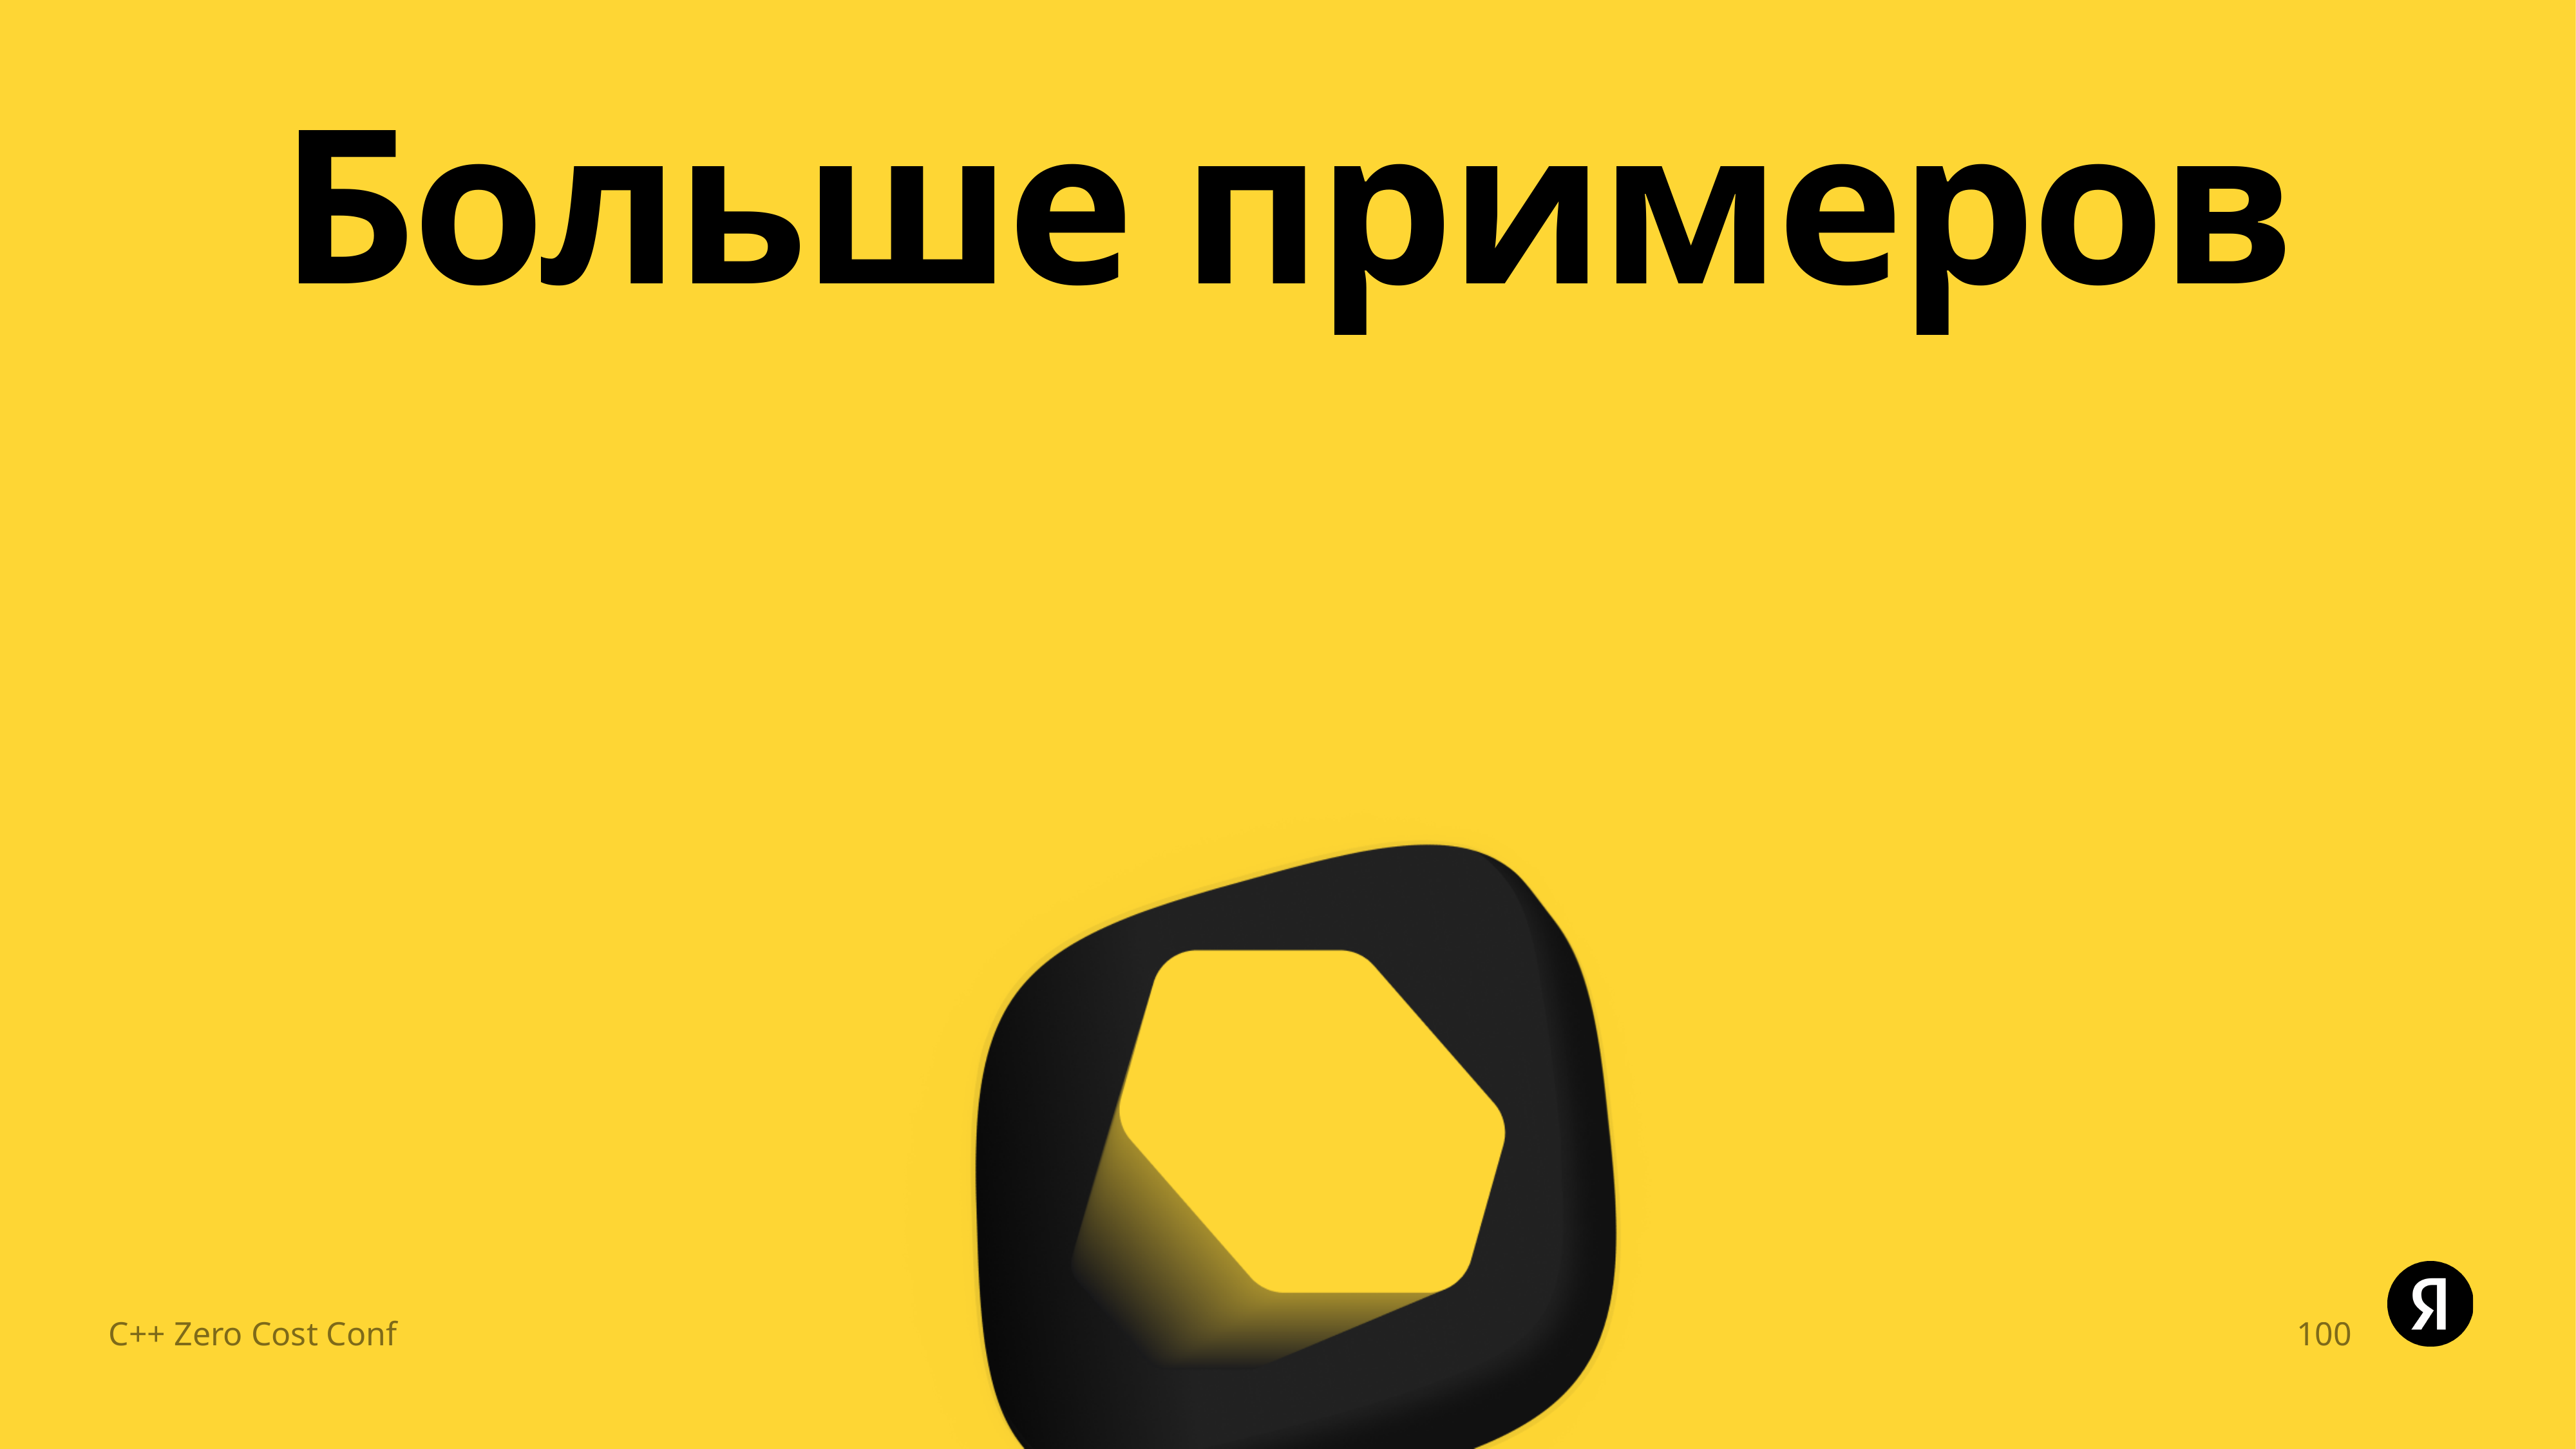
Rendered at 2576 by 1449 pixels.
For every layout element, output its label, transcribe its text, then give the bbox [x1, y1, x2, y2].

picture [2387, 1261, 2474, 1347]
picture [578, 782, 1938, 1449]
title Больше примеров [104, 97, 2471, 329]
